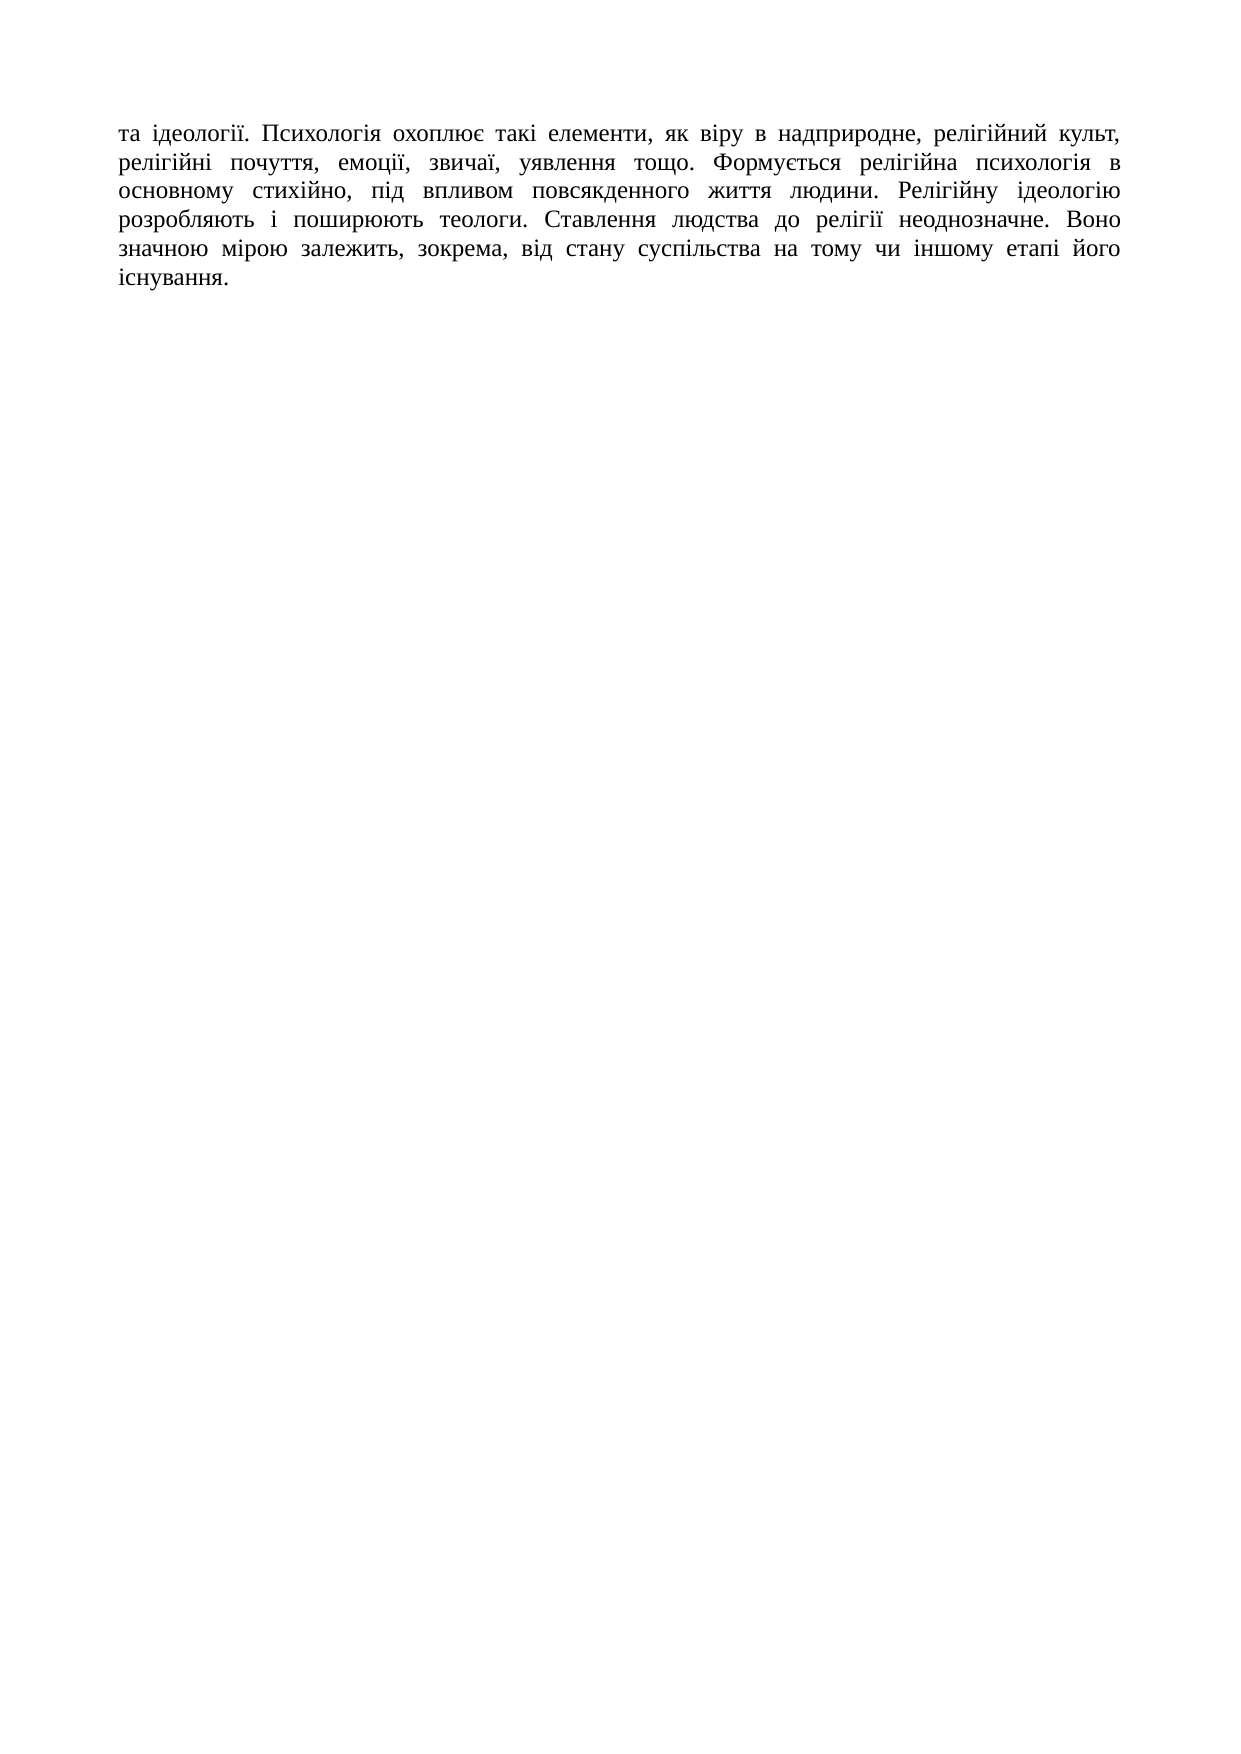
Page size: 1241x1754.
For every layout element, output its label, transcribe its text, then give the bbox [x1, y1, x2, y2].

text та ідеології. Психологія охоплює такі елементи, як віру в надприродне, релігійний культ, релігійні почуття, емоції, звичаї, уявлення тощо. Формується релігійна психологія в основному стихійно, під впливом повсякденного життя людини. Релігійну ідеологію розробляють і поширюють теологи. Ставлення людства до релігії неоднозначне. Воно значною мірою залежить, зокрема, від стану суспільства на тому чи іншому етапі його існування. [118, 118, 1122, 291]
